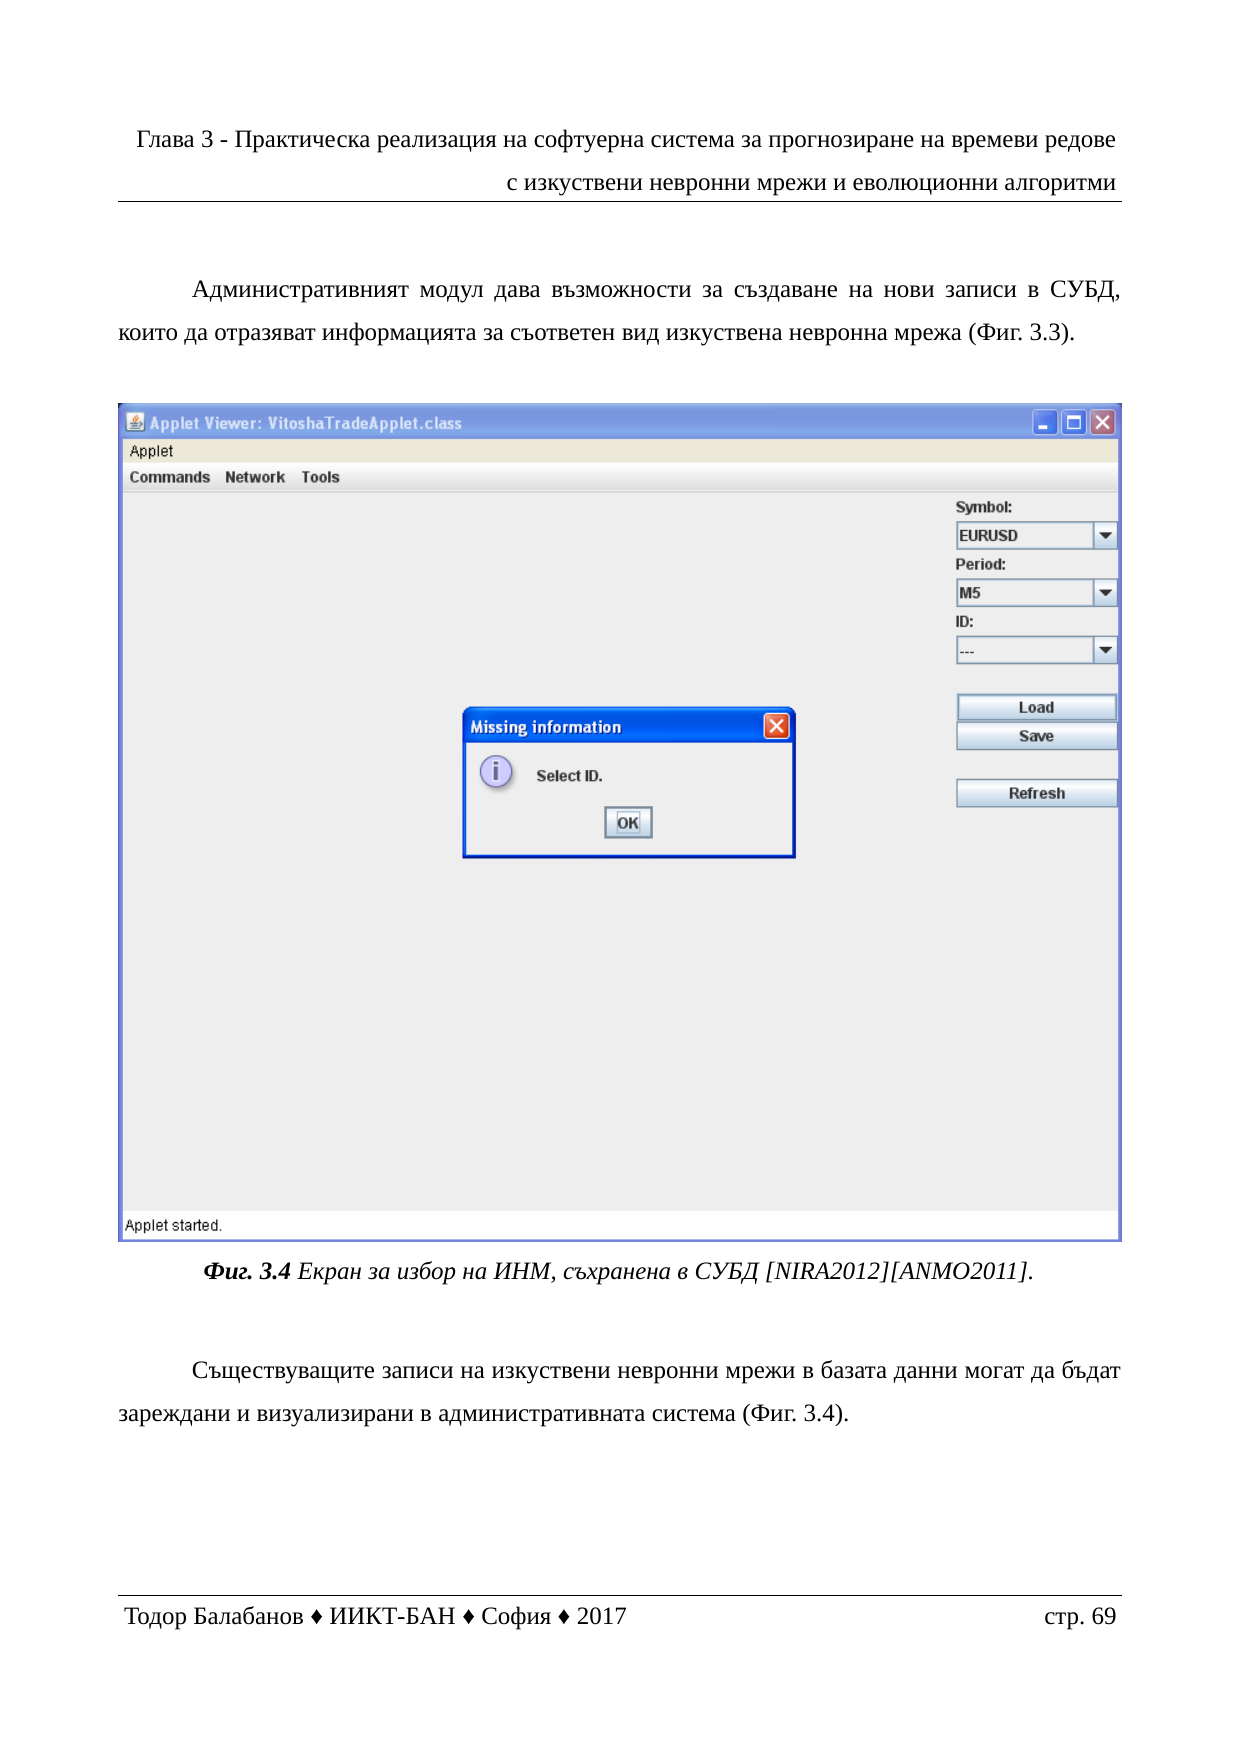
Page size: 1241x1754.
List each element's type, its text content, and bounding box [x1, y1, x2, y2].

text Съществуващите записи на изкуствени невронни мрежи в базата данни могат да бъдат зареждани и визуализирани в административната система (Фиг. 3.4). [118, 1355, 1122, 1427]
picture [118, 403, 1122, 1242]
text Фиг. 3.4 Екран за избор на ИНМ, съхранена в СУБД [NIRA2012][ANMO2011]. [118, 1242, 1122, 1285]
text Административният модул дава възможности за създаване на нови записи в СУБД, които да отразяват информацията за съответен вид изкуствена невронна мрежа (Фиг. 3.3). [118, 274, 1122, 346]
